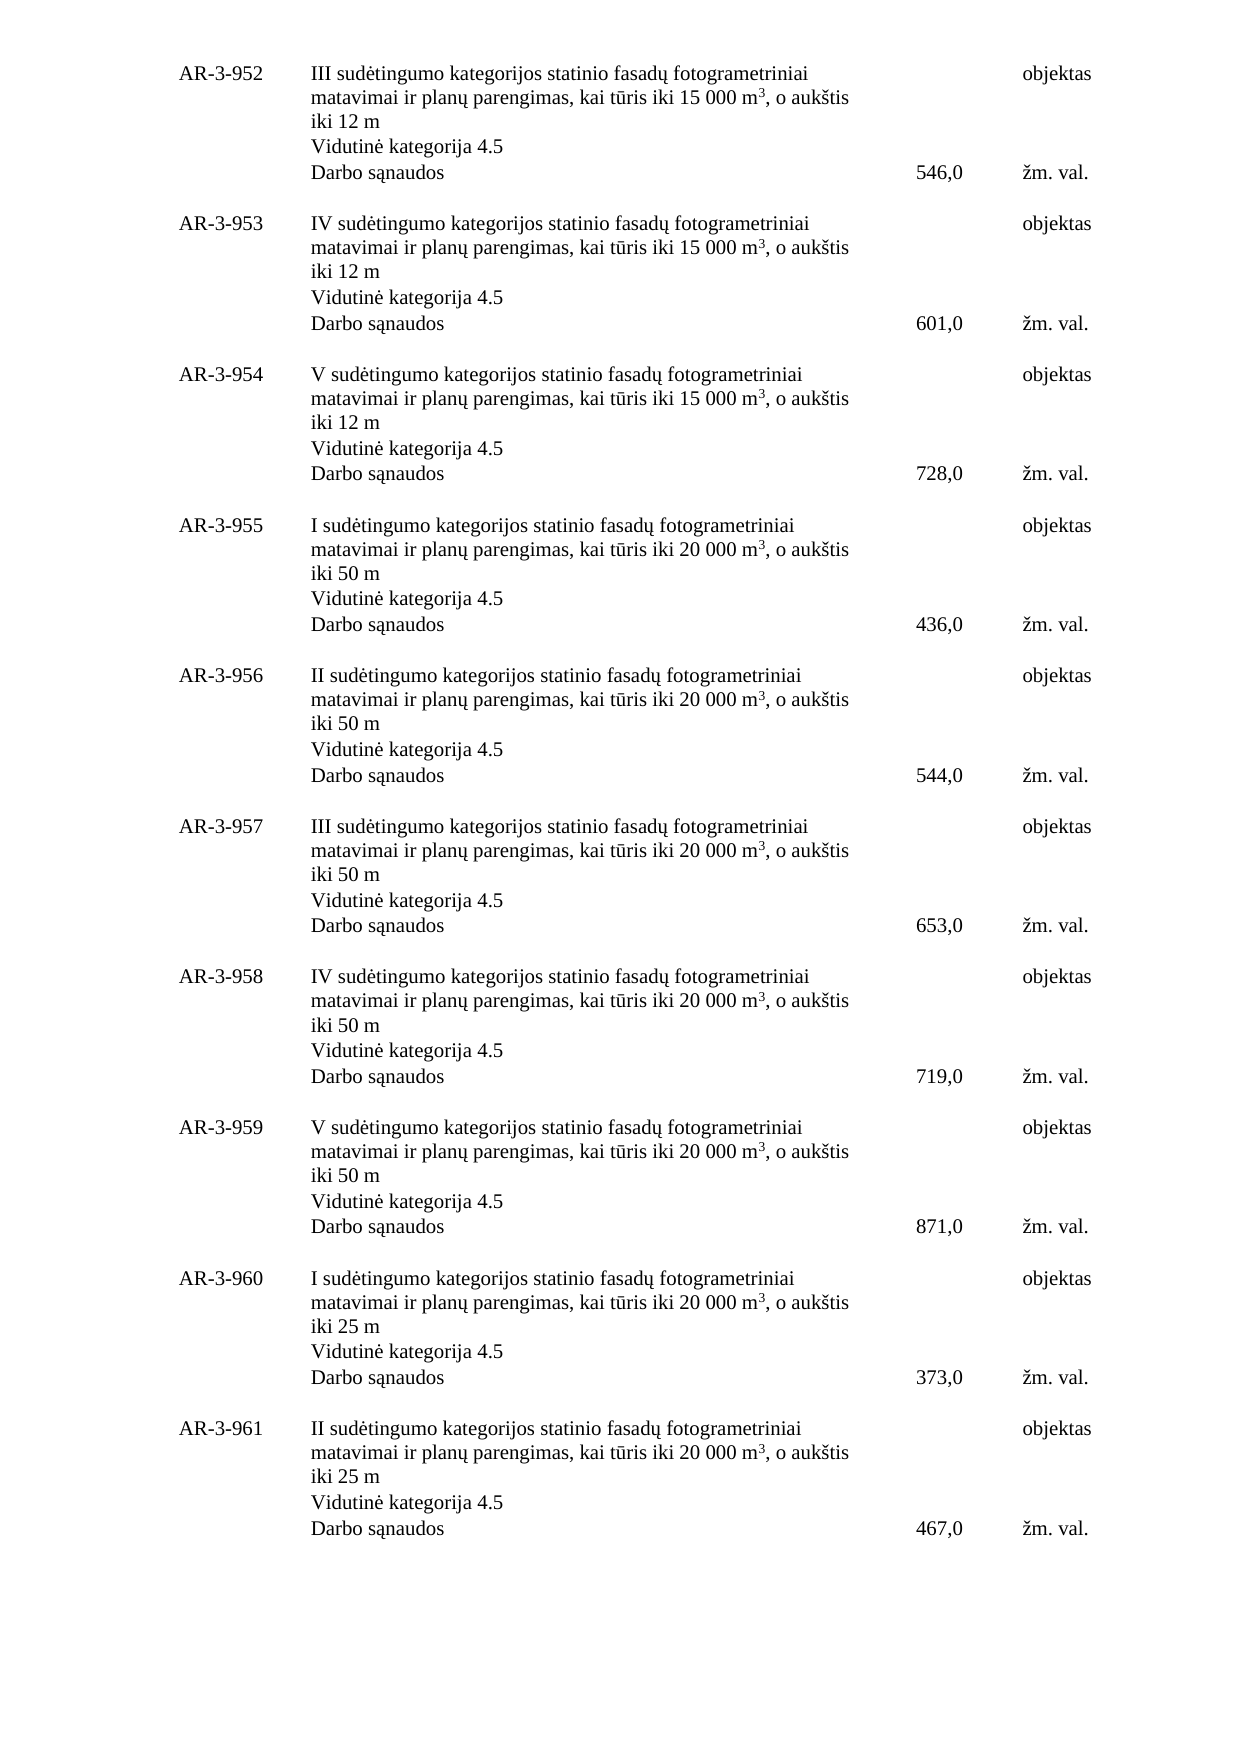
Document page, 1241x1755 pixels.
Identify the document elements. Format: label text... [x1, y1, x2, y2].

table_cell [177, 610, 309, 636]
table_cell [1021, 886, 1181, 912]
table_cell Vidutinė kategorija 4.5 [309, 284, 858, 309]
table_cell Darbo sąnaudos [309, 912, 858, 937]
table_cell 467,0 [858, 1514, 1021, 1540]
table_cell [309, 1540, 858, 1565]
table_cell [177, 485, 309, 511]
table_cell objektas [1021, 360, 1181, 434]
table_cell [1021, 1540, 1181, 1565]
table_cell 373,0 [858, 1364, 1021, 1389]
table_cell 728,0 [858, 460, 1021, 485]
table_cell AR-3-958 [177, 963, 309, 1037]
table_cell [858, 1037, 1021, 1062]
table_cell [177, 636, 309, 662]
table_cell Vidutinė kategorija 4.5 [309, 735, 858, 761]
table_cell [1021, 284, 1181, 309]
table_cell II sudėtingumo kategorijos statinio fasadų fotogrametriniai matavimai ir planų parengimas, kai tūris iki 20 000 m3, o aukštis iki 50 m [309, 662, 858, 735]
table_cell [858, 1187, 1021, 1213]
table_cell [1021, 937, 1181, 963]
table_cell Vidutinė kategorija 4.5 [309, 133, 858, 158]
table_cell [858, 1489, 1021, 1514]
table_cell objektas [1021, 511, 1181, 585]
table_cell objektas [1021, 963, 1181, 1037]
table_cell I sudėtingumo kategorijos statinio fasadų fotogrametriniai matavimai ir planų parengimas, kai tūris iki 20 000 m3, o aukštis iki 50 m [309, 511, 858, 585]
table_cell [177, 184, 309, 210]
table_cell III sudėtingumo kategorijos statinio fasadų fotogrametriniai matavimai ir planų parengimas, kai tūris iki 20 000 m3, o aukštis iki 50 m [309, 812, 858, 886]
table_cell AR-3-955 [177, 511, 309, 585]
table_cell [858, 1389, 1021, 1415]
table_cell žm. val. [1021, 1062, 1181, 1088]
table_cell [177, 1037, 309, 1062]
table_cell [177, 1489, 309, 1514]
table_cell [858, 1239, 1021, 1264]
table_cell Darbo sąnaudos [309, 761, 858, 787]
table_cell AR-3-954 [177, 360, 309, 434]
table_cell AR-3-960 [177, 1264, 309, 1338]
table_cell [177, 735, 309, 761]
table_cell [177, 434, 309, 460]
table_cell Vidutinė kategorija 4.5 [309, 1037, 858, 1062]
table_cell [177, 886, 309, 912]
table_cell [858, 1338, 1021, 1363]
table_cell [177, 1239, 309, 1264]
table_cell Darbo sąnaudos [309, 460, 858, 485]
table_cell AR-3-953 [177, 210, 309, 283]
table_cell [858, 485, 1021, 511]
table_cell Vidutinė kategorija 4.5 [309, 1338, 858, 1363]
table_cell žm. val. [1021, 309, 1181, 335]
table_cell objektas [1021, 662, 1181, 735]
table_cell AR-3-959 [177, 1114, 309, 1187]
table_cell [1021, 735, 1181, 761]
table_cell [177, 309, 309, 335]
table_cell [858, 963, 1021, 1037]
table_cell [858, 210, 1021, 283]
table_cell žm. val. [1021, 610, 1181, 636]
table_cell [309, 1088, 858, 1113]
table_cell [858, 662, 1021, 735]
table_cell [858, 886, 1021, 912]
table_cell žm. val. [1021, 460, 1181, 485]
table_cell [858, 1088, 1021, 1113]
table_cell objektas [1021, 1114, 1181, 1187]
table_cell [1021, 1389, 1181, 1415]
table_cell [177, 460, 309, 485]
table_cell [858, 636, 1021, 662]
table_cell [1021, 1088, 1181, 1113]
table_cell 546,0 [858, 159, 1021, 184]
table_cell Vidutinė kategorija 4.5 [309, 585, 858, 610]
table_cell 653,0 [858, 912, 1021, 937]
table_cell 436,0 [858, 610, 1021, 636]
table_cell Darbo sąnaudos [309, 1213, 858, 1238]
table_cell [858, 937, 1021, 963]
table_cell [309, 485, 858, 511]
table_cell Vidutinė kategorija 4.5 [309, 1187, 858, 1213]
table_cell AR-3-957 [177, 812, 309, 886]
table_cell [177, 937, 309, 963]
table_cell AR-3-961 [177, 1415, 309, 1488]
table_cell [177, 1389, 309, 1415]
table_cell [1021, 184, 1181, 210]
table_cell AR-3-952 [177, 59, 309, 133]
table_cell [177, 335, 309, 360]
table_cell Vidutinė kategorija 4.5 [309, 434, 858, 460]
table_cell objektas [1021, 812, 1181, 886]
table_cell AR-3-956 [177, 662, 309, 735]
table_cell Vidutinė kategorija 4.5 [309, 886, 858, 912]
table_cell Darbo sąnaudos [309, 159, 858, 184]
table_cell [177, 787, 309, 812]
table_cell [1021, 1239, 1181, 1264]
table_cell [858, 284, 1021, 309]
table_cell [177, 159, 309, 184]
table_cell 544,0 [858, 761, 1021, 787]
table_cell [309, 937, 858, 963]
table_cell [1021, 787, 1181, 812]
table_cell V sudėtingumo kategorijos statinio fasadų fotogrametriniai matavimai ir planų parengimas, kai tūris iki 15 000 m3, o aukštis iki 12 m [309, 360, 858, 434]
table_cell [177, 585, 309, 610]
table_cell [309, 1239, 858, 1264]
table_cell IV sudėtingumo kategorijos statinio fasadų fotogrametriniai matavimai ir planų parengimas, kai tūris iki 15 000 m3, o aukštis iki 12 m [309, 210, 858, 283]
table_cell objektas [1021, 1415, 1181, 1488]
table_cell [309, 184, 858, 210]
table_cell [858, 133, 1021, 158]
table_cell žm. val. [1021, 912, 1181, 937]
table_cell [858, 1264, 1021, 1338]
table_cell [309, 636, 858, 662]
table_cell II sudėtingumo kategorijos statinio fasadų fotogrametriniai matavimai ir planų parengimas, kai tūris iki 20 000 m3, o aukštis iki 25 m [309, 1415, 858, 1488]
table_cell Vidutinė kategorija 4.5 [309, 1489, 858, 1514]
table_cell [177, 1088, 309, 1113]
table_cell [1021, 1037, 1181, 1062]
table_cell [858, 434, 1021, 460]
table_cell [177, 912, 309, 937]
table_cell [309, 1389, 858, 1415]
table_cell [177, 1062, 309, 1088]
table_cell [858, 1114, 1021, 1187]
table_cell [858, 511, 1021, 585]
table_cell [177, 133, 309, 158]
table_cell [858, 812, 1021, 886]
table_cell žm. val. [1021, 159, 1181, 184]
table_cell [858, 184, 1021, 210]
table_cell [1021, 434, 1181, 460]
table_cell Darbo sąnaudos [309, 610, 858, 636]
table_cell [1021, 133, 1181, 158]
table_cell [177, 1540, 309, 1565]
table_cell [858, 735, 1021, 761]
table_cell [858, 787, 1021, 812]
table_cell [177, 1338, 309, 1363]
table_cell žm. val. [1021, 761, 1181, 787]
table_cell [309, 787, 858, 812]
table_cell [177, 761, 309, 787]
table_cell [177, 284, 309, 309]
table_cell 871,0 [858, 1213, 1021, 1238]
table_cell [858, 1415, 1021, 1488]
table_cell [1021, 585, 1181, 610]
table_cell [177, 1187, 309, 1213]
table_cell [177, 1514, 309, 1540]
table_cell [858, 335, 1021, 360]
table_cell I sudėtingumo kategorijos statinio fasadų fotogrametriniai matavimai ir planų parengimas, kai tūris iki 20 000 m3, o aukštis iki 25 m [309, 1264, 858, 1338]
table_cell žm. val. [1021, 1213, 1181, 1238]
table_cell [1021, 1187, 1181, 1213]
table_cell [1021, 1489, 1181, 1514]
table_cell žm. val. [1021, 1514, 1181, 1540]
table_cell 601,0 [858, 309, 1021, 335]
table_cell objektas [1021, 210, 1181, 283]
table_cell 719,0 [858, 1062, 1021, 1088]
table_cell Darbo sąnaudos [309, 1514, 858, 1540]
table_cell [858, 360, 1021, 434]
table_cell IV sudėtingumo kategorijos statinio fasadų fotogrametriniai matavimai ir planų parengimas, kai tūris iki 20 000 m3, o aukštis iki 50 m [309, 963, 858, 1037]
table_cell [1021, 636, 1181, 662]
table_cell Darbo sąnaudos [309, 1062, 858, 1088]
table_cell Darbo sąnaudos [309, 1364, 858, 1389]
table_cell Darbo sąnaudos [309, 309, 858, 335]
table_cell [858, 1540, 1021, 1565]
table_cell [1021, 335, 1181, 360]
table_cell [177, 1364, 309, 1389]
table_cell [309, 335, 858, 360]
table_cell objektas [1021, 1264, 1181, 1338]
table_cell [858, 585, 1021, 610]
table_cell žm. val. [1021, 1364, 1181, 1389]
table_cell V sudėtingumo kategorijos statinio fasadų fotogrametriniai matavimai ir planų parengimas, kai tūris iki 20 000 m3, o aukštis iki 50 m [309, 1114, 858, 1187]
table_cell [177, 1213, 309, 1238]
table_cell objektas [1021, 59, 1181, 133]
table_cell [1021, 485, 1181, 511]
table_cell [1021, 1338, 1181, 1363]
table_cell [858, 59, 1021, 133]
table_cell III sudėtingumo kategorijos statinio fasadų fotogrametriniai matavimai ir planų parengimas, kai tūris iki 15 000 m3, o aukštis iki 12 m [309, 59, 858, 133]
